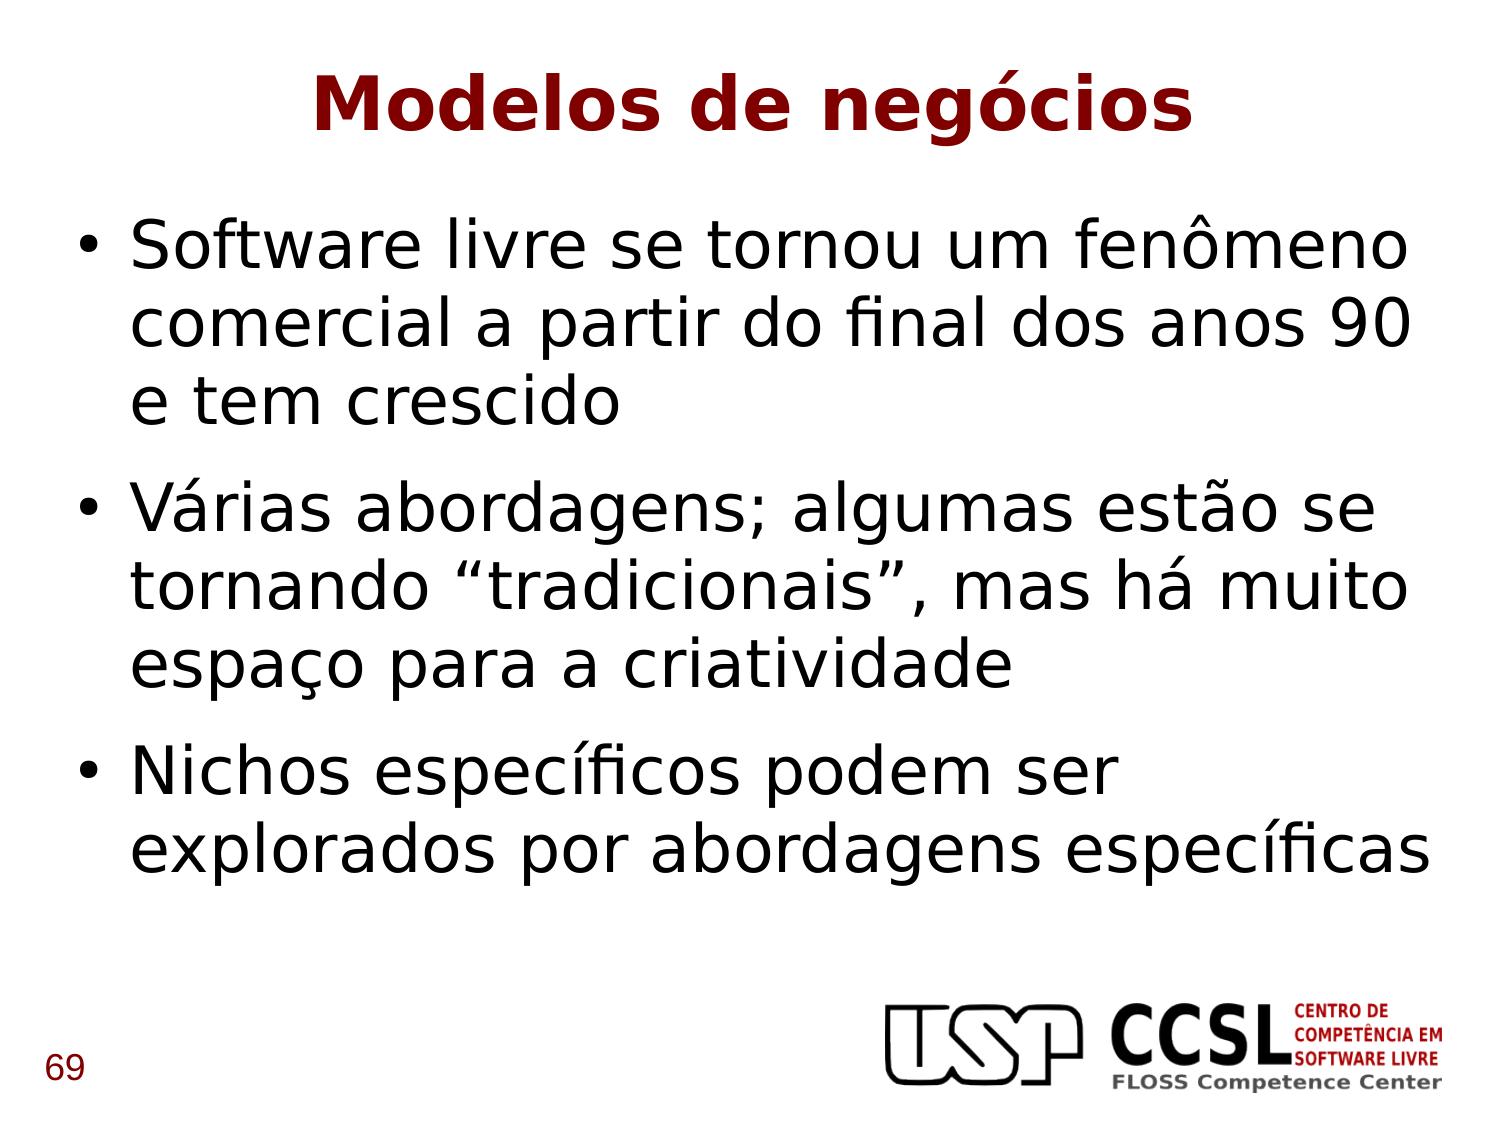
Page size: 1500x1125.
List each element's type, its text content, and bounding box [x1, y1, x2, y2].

picture [885, 1003, 1442, 1093]
title Modelos de negócios [59, 29, 1447, 180]
list Software livre se tornou um fenômeno comercial a partir do final dos anos 90 e tem crescido Várias abordagens; algumas estão se tornando “tradicionais”, mas há muito espaço para a criatividade Nichos específicos podem ser explorados por abordagens específicas [59, 206, 1447, 950]
